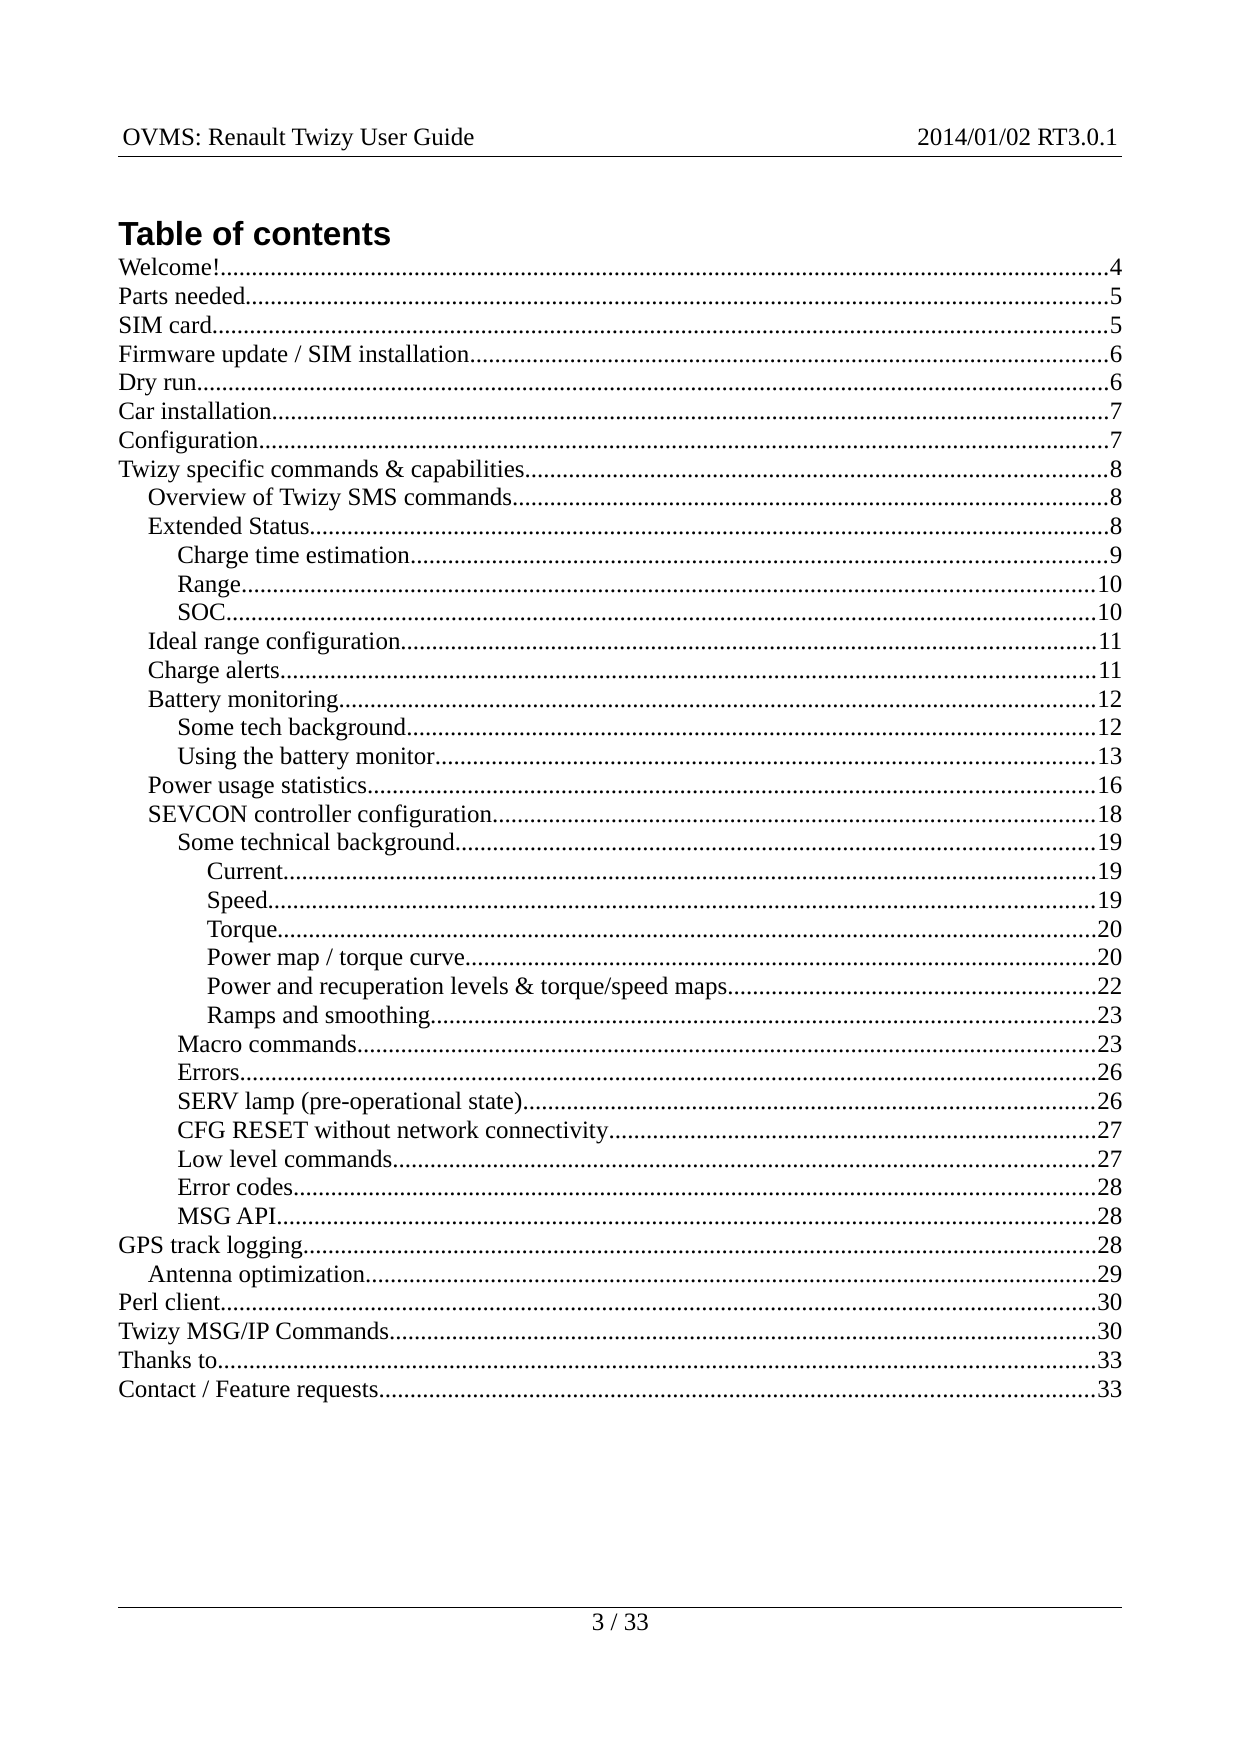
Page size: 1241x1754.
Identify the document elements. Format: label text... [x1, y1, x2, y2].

text Perl client 30 [118, 1287, 1122, 1316]
text CFG RESET without network connectivity 27 [177, 1115, 1122, 1144]
text Dry run 6 [118, 367, 1122, 396]
text SOC 10 [177, 597, 1122, 626]
text MSG API 28 [177, 1201, 1122, 1230]
text Power usage statistics 16 [148, 770, 1122, 799]
text Power map / torque curve 20 [207, 942, 1122, 971]
text Parts needed 5 [118, 281, 1122, 310]
text Using the battery monitor 13 [177, 741, 1122, 770]
text Ramps and smoothing 23 [207, 1000, 1122, 1029]
text Welcome! 4 [118, 252, 1122, 281]
text Charge time estimation 9 [177, 540, 1122, 569]
text SERV lamp (pre-operational state) 26 [177, 1086, 1122, 1115]
text Antenna optimization 29 [148, 1259, 1122, 1287]
text Errors 26 [177, 1057, 1122, 1086]
text Some tech background 12 [177, 712, 1122, 741]
text Low level commands 27 [177, 1144, 1122, 1172]
text Charge alerts 11 [148, 655, 1122, 684]
text Car installation 7 [118, 396, 1122, 425]
text Contact / Feature requests 33 [118, 1374, 1122, 1402]
text Current 19 [207, 856, 1122, 885]
text Some technical background 19 [177, 827, 1122, 856]
text Range 10 [177, 569, 1122, 597]
text Overview of Twizy SMS commands 8 [148, 482, 1122, 511]
text Firmware update / SIM installation 6 [118, 339, 1122, 367]
text Error codes 28 [177, 1172, 1122, 1201]
text SIM card 5 [118, 310, 1122, 339]
text Ideal range configuration 11 [148, 626, 1122, 655]
text Power and recuperation levels & torque/speed maps 22 [207, 971, 1122, 1000]
text Macro commands 23 [177, 1029, 1122, 1057]
subtitle Table of contents [118, 214, 1122, 252]
text Battery monitoring 12 [148, 684, 1122, 712]
text Twizy MSG/IP Commands 30 [118, 1316, 1122, 1345]
text Configuration 7 [118, 425, 1122, 454]
text SEVCON controller configuration 18 [148, 799, 1122, 827]
text Speed 19 [207, 885, 1122, 914]
text GPS track logging 28 [118, 1230, 1122, 1259]
text Torque 20 [207, 914, 1122, 942]
text Thanks to... 33 [118, 1345, 1122, 1374]
text Extended Status 8 [148, 511, 1122, 540]
text Twizy specific commands & capabilities 8 [118, 454, 1122, 482]
